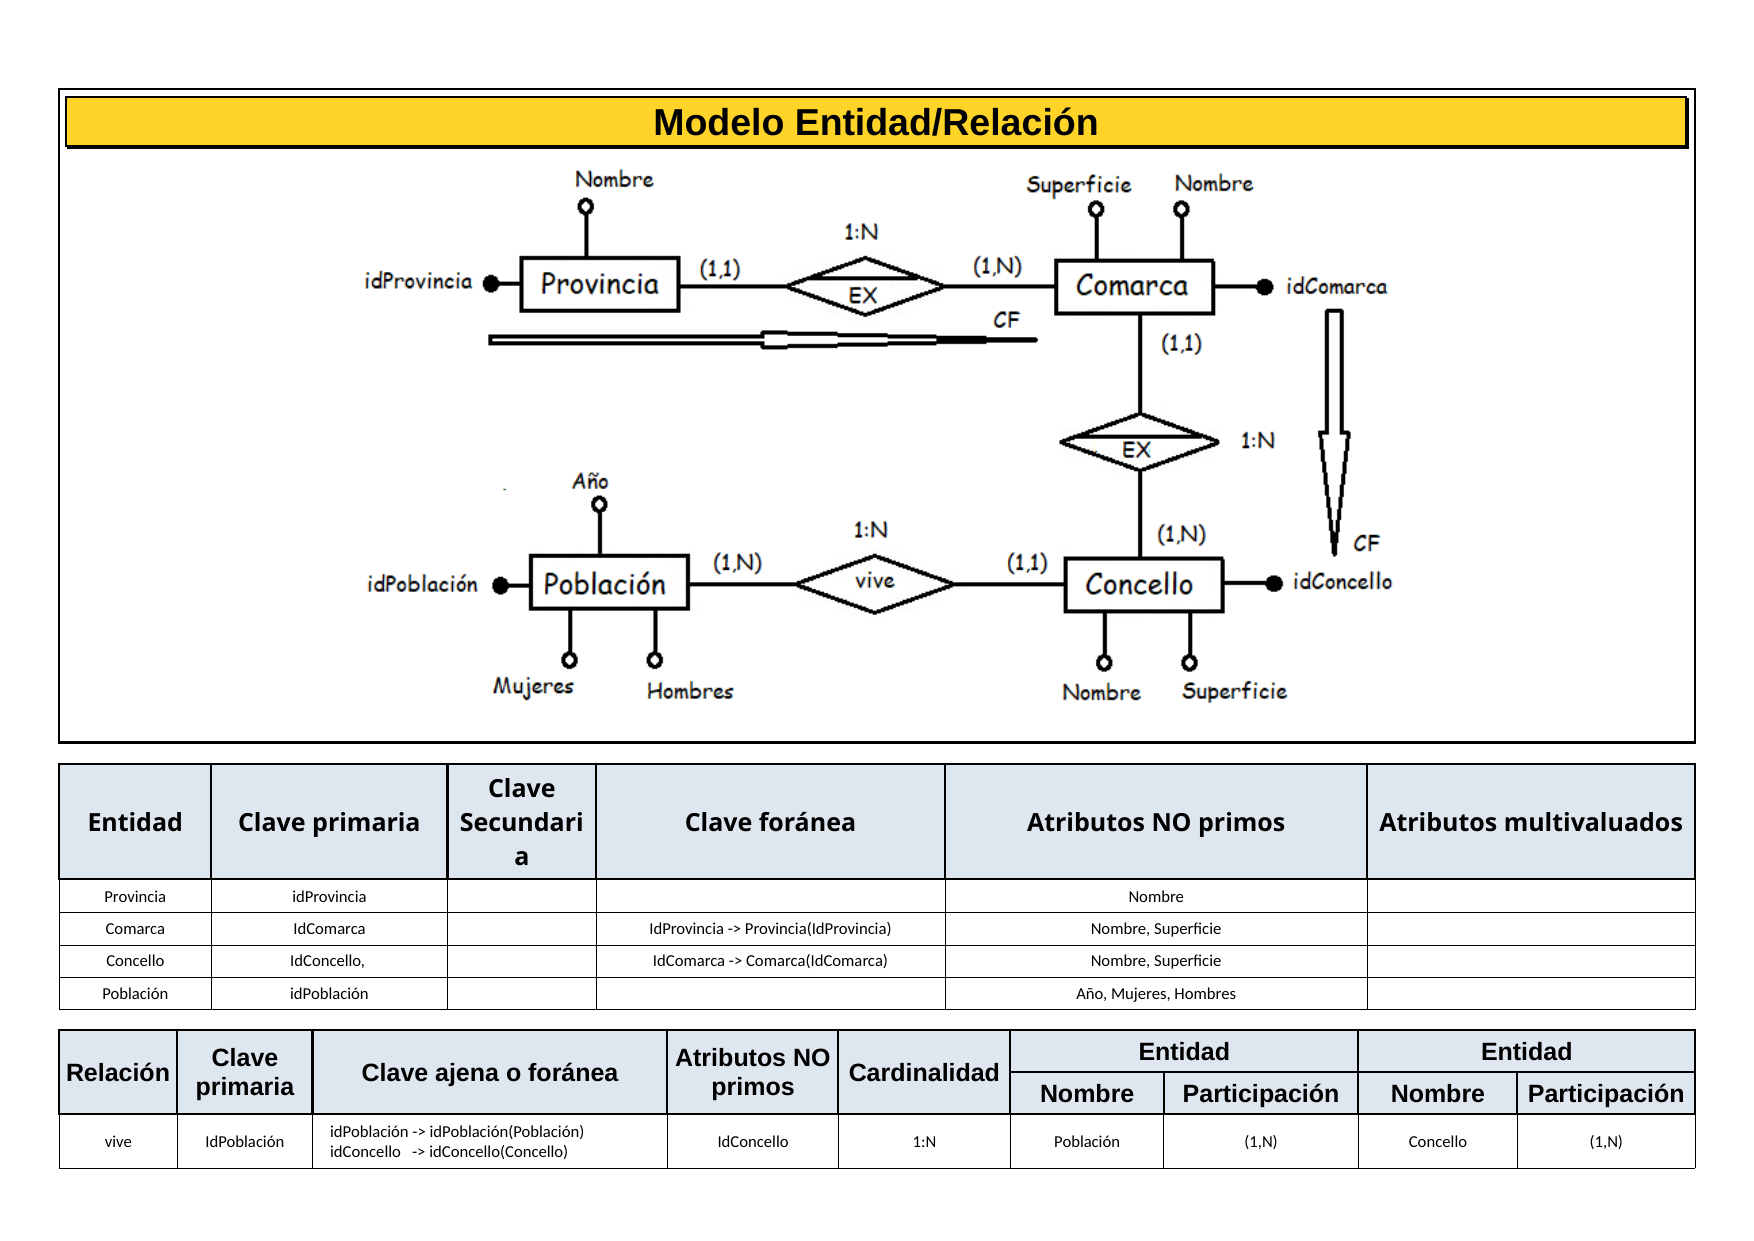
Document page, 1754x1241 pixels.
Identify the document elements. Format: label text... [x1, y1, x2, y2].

table_cell Comarca [60, 913, 211, 944]
table_header Relación [60, 1031, 176, 1113]
table_cell [448, 880, 596, 912]
table_header Entidad [1359, 1031, 1694, 1071]
table_cell [1368, 978, 1695, 1009]
table_cell Participación [1518, 1073, 1694, 1113]
table_header Clave primaria [178, 1031, 311, 1113]
table_cell (1,N) [1164, 1115, 1358, 1167]
table_cell Participación [1165, 1073, 1357, 1113]
table_cell IdConcello [668, 1115, 838, 1167]
table_header Clave foránea [597, 765, 944, 878]
table_header Atributos NO primos [668, 1031, 837, 1113]
table_cell vive [60, 1115, 177, 1167]
table_header Atributos NO primos [946, 765, 1366, 878]
table_header Atributos multivaluados [1368, 765, 1694, 878]
table_header Clave Secundaria [449, 765, 595, 878]
table_cell Concello [1359, 1115, 1517, 1167]
table_header Cardinalidad [839, 1031, 1009, 1113]
picture [345, 160, 1409, 707]
table_cell [448, 978, 596, 1009]
table_cell Nombre [1011, 1073, 1163, 1113]
table_cell (1,N) [1518, 1115, 1695, 1167]
table_cell Nombre, Superficie [946, 913, 1367, 944]
table_header Entidad [1011, 1031, 1357, 1071]
table_cell [1368, 880, 1695, 912]
table_cell [597, 978, 945, 1009]
table_header Clave primaria [212, 765, 446, 878]
table_cell Año, Mujeres, Hombres [946, 978, 1367, 1009]
table_cell idPoblación [212, 978, 447, 1009]
table_cell IdComarca [212, 913, 447, 944]
table_cell Nombre, Superficie [946, 946, 1367, 977]
table_cell [448, 913, 596, 944]
table_cell Concello [60, 946, 211, 977]
table_cell Nombre [946, 880, 1367, 912]
table_cell [597, 880, 945, 912]
table_cell Población [1011, 1115, 1163, 1167]
table_cell IdComarca -> Comarca(IdComarca) [597, 946, 945, 977]
table_cell IdPoblación [178, 1115, 312, 1167]
table_cell Nombre [1359, 1073, 1516, 1113]
table_cell [1368, 913, 1695, 944]
table_cell Población [60, 978, 211, 1009]
table_header Modelo Entidad/Relación [60, 90, 1694, 155]
table_cell IdProvincia -> Provincia(IdProvincia) [597, 913, 945, 944]
table_cell IdConcello, [212, 946, 447, 977]
table_cell [1368, 946, 1695, 977]
table_cell 1:N [839, 1115, 1010, 1167]
table_cell idProvincia [212, 880, 447, 912]
table_cell Provincia [60, 880, 211, 912]
table_header Entidad [60, 765, 210, 878]
table_cell [60, 155, 1694, 741]
table_cell [448, 946, 596, 977]
table_cell idPoblación -> idPoblación(Población) idConcello -> idConcello(Concello) [313, 1115, 667, 1167]
table_header Clave ajena o foránea [314, 1031, 666, 1113]
